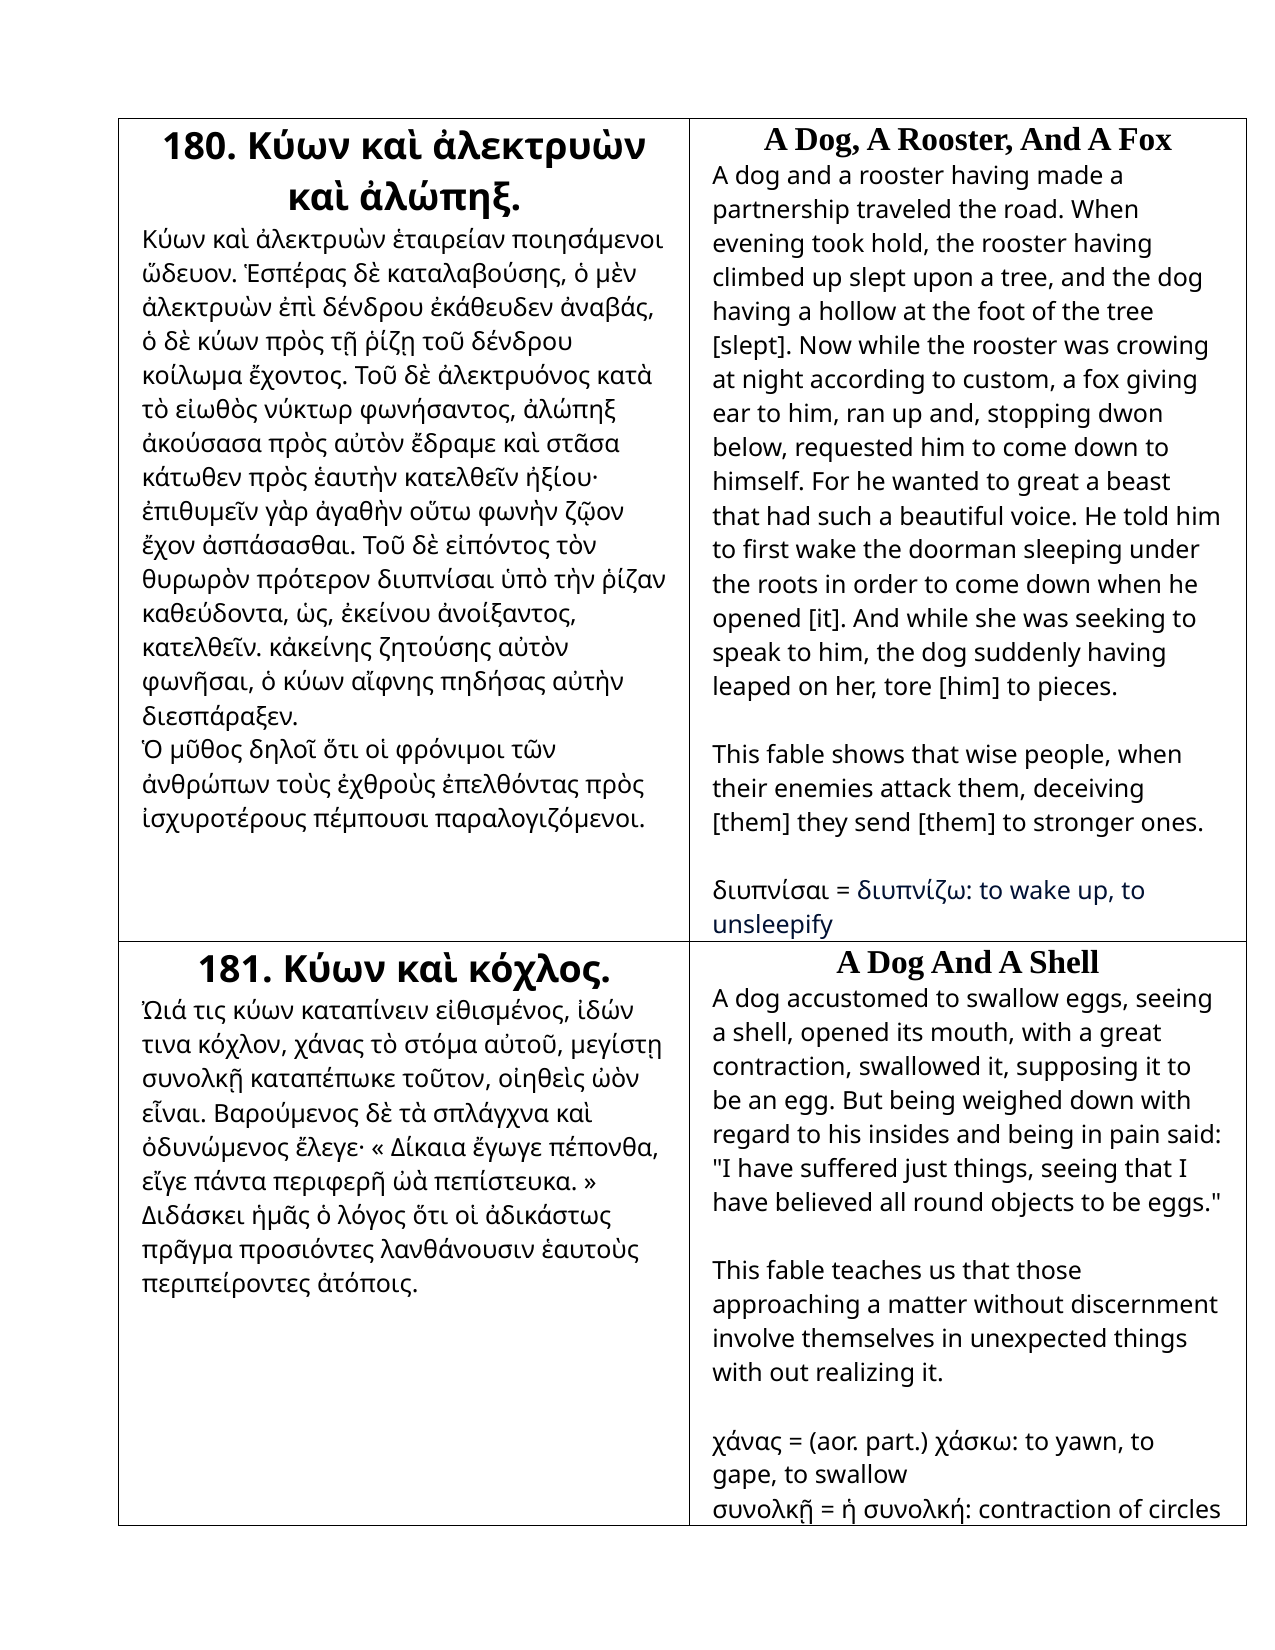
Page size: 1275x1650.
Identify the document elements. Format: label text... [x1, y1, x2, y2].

table_cell 180. Κύων καὶ ἀλεκτρυὼν καὶ ἀλώπηξ. Κύων καὶ ἀλεκτρυὼν ἑταιρείαν ποιησάμενοι ὥδευον. Ἑσπέρας δὲ καταλαβούσης, ὁ μὲν ἀλεκτρυὼν ἐπὶ δένδρου ἐκάθευδεν ἀναβάς, ὁ δὲ κύων πρὸς τῇ ῥίζῃ τοῦ δένδρου κοίλωμα ἔχοντος. Τοῦ δὲ ἀλεκτρυόνος κατὰ τὸ εἰωθὸς νύκτωρ φωνήσαντος, ἀλώπηξ ἀκούσασα πρὸς αὐτὸν ἔδραμε καὶ στᾶσα κάτωθεν πρὸς ἑαυτὴν κατελθεῖν ἠξίου· ἐπιθυμεῖν γὰρ ἀγαθὴν οὕτω φωνὴν ζῷον ἔχον ἀσπάσασθαι. Τοῦ δὲ εἰπόντος τὸν θυρωρὸν πρότερον διυπνίσαι ὑπὸ τὴν ῥίζαν καθεύδοντα, ὡς, ἐκείνου ἀνοίξαντος, κατελθεῖν. κἀκείνης ζητούσης αὐτὸν φωνῆσαι, ὁ κύων αἴφνης πηδήσας αὐτὴν διεσπάραξεν. Ὁ μῦθος δηλοῖ ὅτι οἱ φρόνιμοι τῶν ἀνθρώπων τοὺς ἐχθροὺς ἐπελθόντας πρὸς ἰσχυροτέρους πέμπουσι παραλογιζόμενοι. [119, 119, 689, 941]
table_cell A Dog, A Rooster, And A Fox A dog and a rooster having made a partnership traveled the road. When evening took hold, the rooster having climbed up slept upon a tree, and the dog having a hollow at the foot of the tree [slept]. Now while the rooster was crowing at night according to custom, a fox giving ear to him, ran up and, stopping dwon below, requested him to come down to himself. For he wanted to great a beast that had such a beautiful voice. He told him to first wake the doorman sleeping under the roots in order to come down when he opened [it]. And while she was seeking to speak to him, the dog suddenly having leaped on her, tore [him] to pieces. This fable shows that wise people, when their enemies attack them, deceiving [them] they send [them] to stronger ones. διυπνίσαι = διυπνίζω: to wake up, to unsleepify [690, 119, 1246, 941]
table_cell 181. Κύων καὶ κόχλος. ᾨά τις κύων καταπίνειν εἰθισμένος, ἰδών τινα κόχλον, χάνας τὸ στόμα αὐτοῦ, μεγίστῃ συνολκῇ καταπέπωκε τοῦτον, οἰηθεὶς ὠὸν εἶναι. Βαρούμενος δὲ τὰ σπλάγχνα καὶ ὀδυνώμενος ἔλεγε· « Δίκαια ἔγωγε πέπονθα, εἴγε πάντα περιφερῆ ὠὰ πεπίστευκα. » Διδάσκει ἡμᾶς ὁ λόγος ὅτι οἱ ἀδικάστως πρᾶγμα προσιόντες λανθάνουσιν ἑαυτοὺς περιπείροντες ἀτόποις. [119, 942, 689, 1525]
table_cell A Dog And A Shell A dog accustomed to swallow eggs, seeing a shell, opened its mouth, with a great contraction, swallowed it, supposing it to be an egg. But being weighed down with regard to his insides and being in pain said: "I have suffered just things, seeing that I have believed all round objects to be eggs." This fable teaches us that those approaching a matter without discernment involve themselves in unexpected things with out realizing it. χάνας = (aor. part.) χάσκω: to yawn, to gape, to swallow συνολκῇ = ἡ συνολκή: contraction of circles [690, 942, 1246, 1525]
